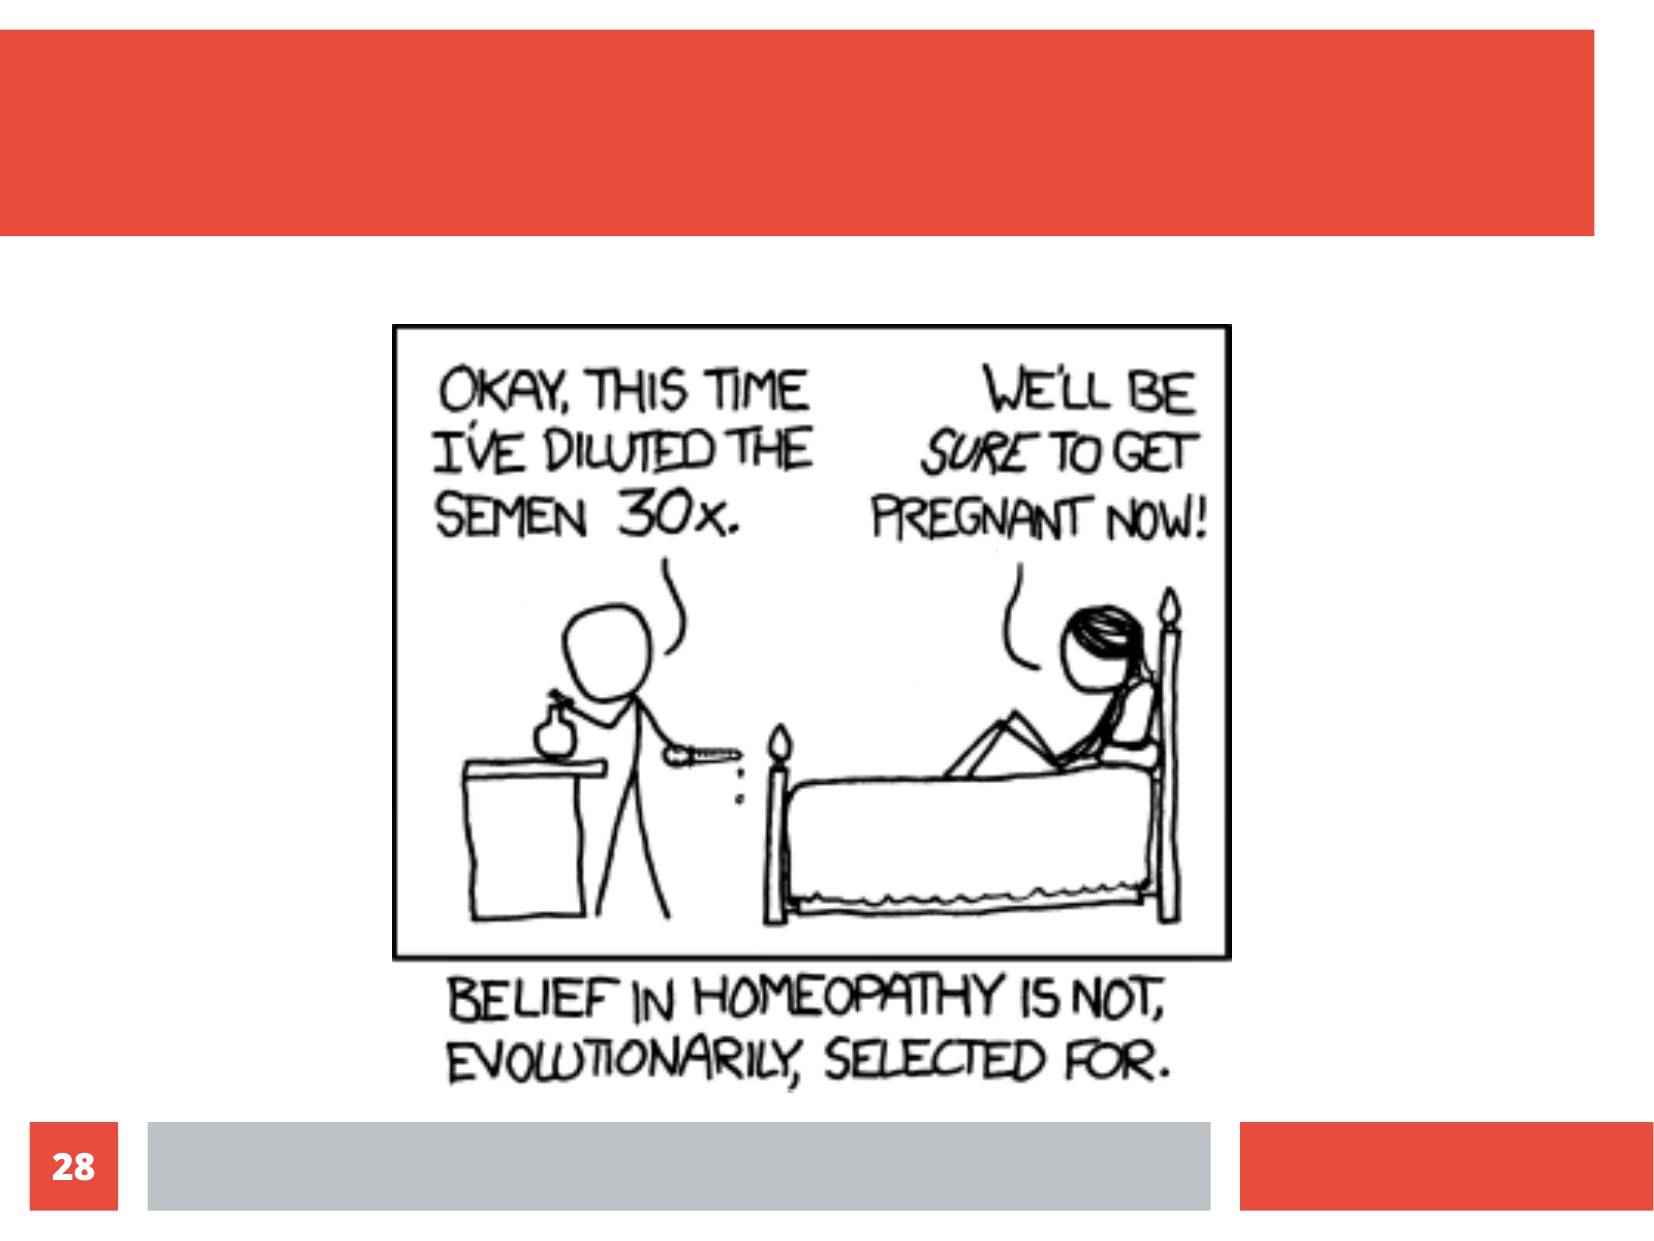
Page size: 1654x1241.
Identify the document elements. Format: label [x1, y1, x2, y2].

picture [392, 324, 1232, 1093]
